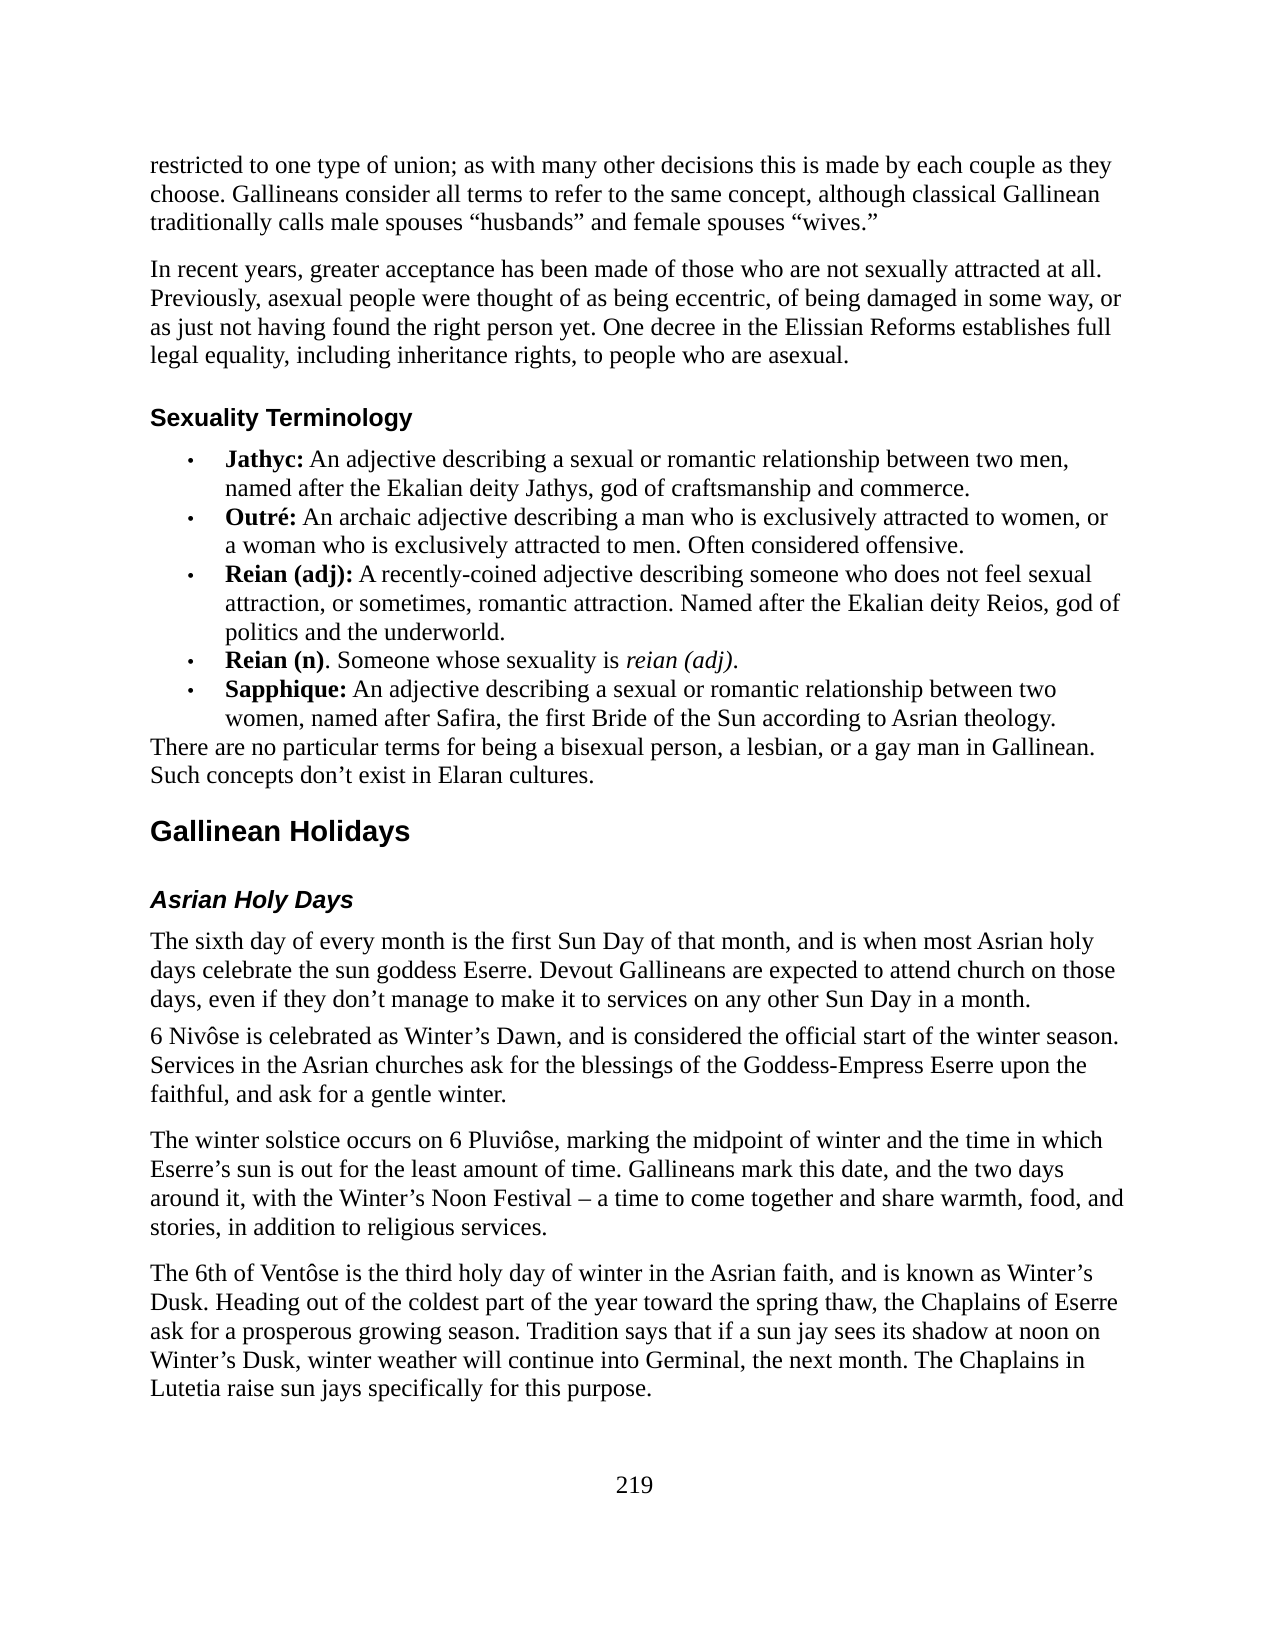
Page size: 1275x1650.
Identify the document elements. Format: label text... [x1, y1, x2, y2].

subtitle Asrian Holy Days [150, 885, 1125, 914]
text The 6th of Ventôse is the third holy day of winter in the Asrian faith, and is known as Winter’s Dusk. Heading out of the coldest part of the year toward the spring thaw, the Chaplains of Eserre ask for a prosperous growing season. Tradition says that if a sun jay sees its shadow at noon on Winter’s Dusk, winter weather will continue into Germinal, the next month. The Chaplains in Lutetia raise sun jays specifically for this purpose. [150, 1258, 1125, 1402]
text The sixth day of every month is the first Sun Day of that month, and is when most Asrian holy days celebrate the sun goddess Eserre. Devout Gallineans are expected to attend church on those days, even if they don’t manage to make it to services on any other Sun Day in a month. [150, 926, 1125, 1012]
text In recent years, greater acceptance has been made of those who are not sexually attracted at all. Previously, asexual people were thought of as being eccentric, of being damaged in some way, or as just not having found the right person yet. One decree in the Elissian Reforms establishes full legal equality, including inheritance rights, to people who are asexual. [150, 254, 1125, 369]
list Reian (adj): A recently-coined adjective describing someone who does not feel sexual attraction, or sometimes, romantic attraction. Named after the Ekalian deity Reios, god of politics and the underworld. [187, 559, 1125, 645]
text There are no particular terms for being a bisexual person, a lesbian, or a gay man in Gallinean. Such concepts don’t exist in Elaran cultures. [150, 732, 1125, 789]
list Jathyc: An adjective describing a sexual or romantic relationship between two men, named after the Ekalian deity Jathys, god of craftsmanship and commerce. [187, 444, 1125, 502]
subtitle Sexuality Terminology [150, 403, 1125, 432]
list Outré: An archaic adjective describing a man who is exclusively attracted to women, or a woman who is exclusively attracted to men. Often considered offensive. [187, 502, 1125, 559]
text 6 Nivôse is celebrated as Winter’s Dawn, and is considered the official start of the winter season. Services in the Asrian churches ask for the blessings of the Goddess-Empress Eserre upon the faithful, and ask for a gentle winter. [150, 1021, 1125, 1108]
text restricted to one type of union; as with many other decisions this is made by each couple as they choose. Gallineans consider all terms to refer to the same concept, although classical Gallinean traditionally calls male spouses “husbands” and female spouses “wives.” [150, 150, 1125, 236]
text The winter solstice occurs on 6 Pluviôse, marking the midpoint of winter and the time in which Eserre’s sun is out for the least amount of time. Gallineans mark this date, and the two days around it, with the Winter’s Noon Festival – a time to come together and share warmth, food, and stories, in addition to religious services. [150, 1126, 1125, 1241]
subtitle Gallinean Holidays [150, 814, 1125, 848]
list Sapphique: An adjective describing a sexual or romantic relationship between two women, named after Safira, the first Bride of the Sun according to Asrian theology. [187, 674, 1125, 732]
list Reian (n). Someone whose sexuality is reian (adj). [187, 645, 1125, 674]
